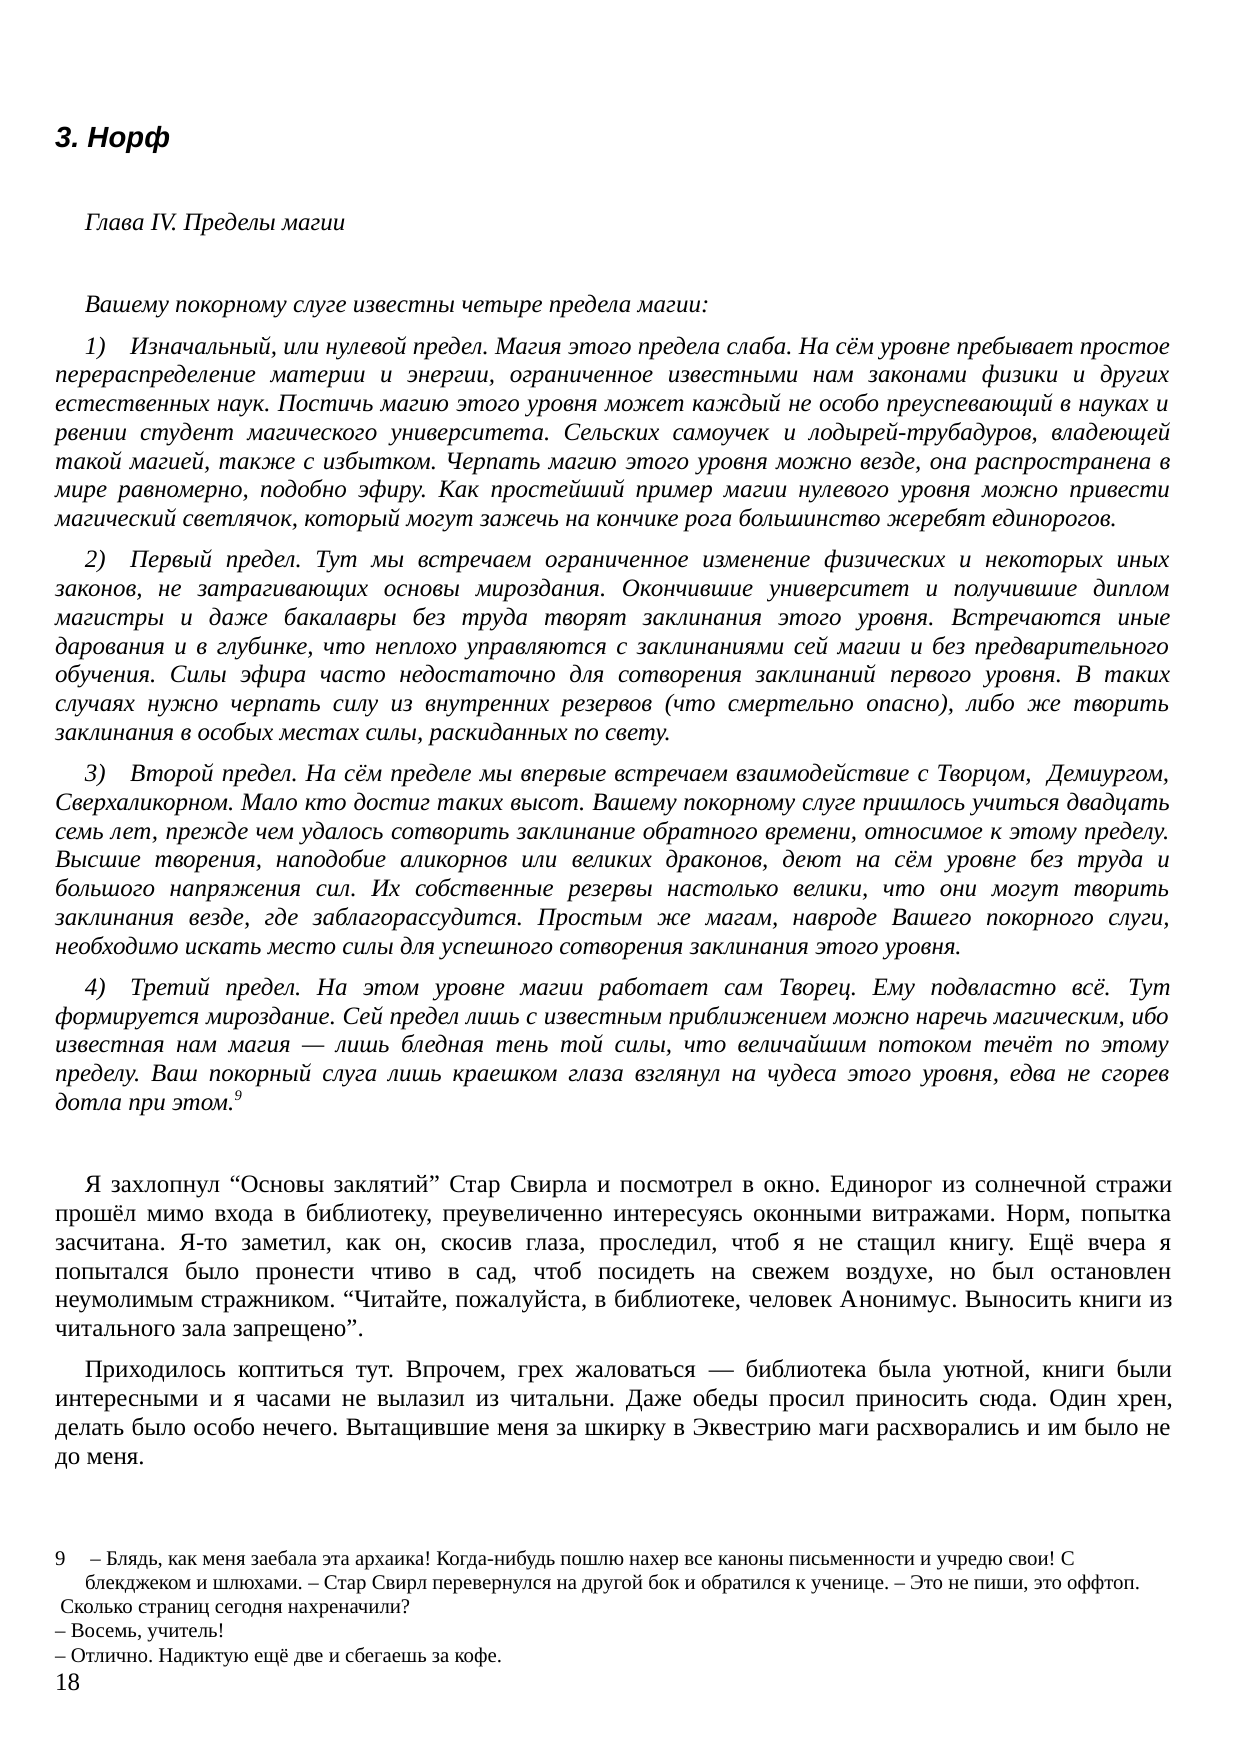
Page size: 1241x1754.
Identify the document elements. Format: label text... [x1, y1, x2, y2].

subtitle 3. Норф [55, 120, 1173, 153]
list – Восемь, учитель! [55, 1618, 1173, 1642]
text Приходилось коптиться тут. Впрочем, грех жаловаться — библиотека была уютной, книги были интересными и я часами не вылазил из читальни. Даже обеды просил приносить сюда. Один хрен, делать было особо нечего. Вытащившие меня за шкирку в Эквестрию маги расхворались и им было не до меня. [55, 1354, 1173, 1469]
text Вашему покорному слуге известны четыре предела магии: [55, 289, 1173, 318]
list Третий предел. На этом уровне магии работает сам Творец. Ему подвластно всё. Тут формируется мироздание. Сей предел лишь с известным приближением можно наречь магическим, ибо известная нам магия — лишь бледная тень той силы, что величайшим потоком течёт по этому пределу. Ваш покорный слуга лишь краешком глаза взглянул на чудеса этого уровня, едва не сгорев дотла при этом. [55, 972, 1173, 1116]
list – Блядь, как меня заебала эта архаика! Когда-нибудь пошлю нахер все каноны письменности и учредю свои! С блекджеком и шлюхами. – Стар Свирл перевернулся на другой бок и обратился к ученице. – Это не пиши, это оффтоп. [55, 1546, 1173, 1594]
list – Отлично. Надиктую ещё две и сбегаешь за кофе. [55, 1642, 1173, 1667]
list Первый предел. Тут мы встречаем ограниченное изменение физических и некоторых иных законов, не затрагивающих основы мироздания. Окончившие университет и получившие диплом магистры и даже бакалавры без труда творят заклинания этого уровня. Встречаются иные дарования и в глубинке, что неплохо управляются с заклинаниями сей магии и без предварительного обучения. Силы эфира часто недостаточно для сотворения заклинаний первого уровня. В таких случаях нужно черпать силу из внутренних резервов (что смертельно опасно), либо же творить заклинания в особых местах силы, раскиданных по свету. [55, 544, 1173, 746]
list Изначальный, или нулевой предел. Магия этого предела слаба. На сём уровне пребывает простое перераспределение материи и энергии, ограниченное известными нам законами физики и других естественных наук. Постичь магию этого уровня может каждый не особо преуспевающий в науках и рвении студент магического университета. Сельских самоучек и лодырей-трубадуров, владеющей такой магией, также с избытком. Черпать магию этого уровня можно везде, она распространена в мире равномерно, подобно эфиру. Как простейший пример магии нулевого уровня можно привести магический светлячок, который могут зажечь на кончике рога большинство жеребят единорогов. [55, 331, 1173, 532]
list Второй предел. На сём пределе мы впервые встречаем взаимодействие с Творцом, Демиургом, Сверхаликорном. Мало кто достиг таких высот. Вашему покорному слуге пришлось учиться двадцать семь лет, прежде чем удалось сотворить заклинание обратного времени, относимое к этому пределу. Высшие творения, наподобие аликорнов или великих драконов, деют на сём уровне без труда и большого напряжения сил. Их собственные резервы настолько велики, что они могут творить заклинания везде, где заблагорассудится. Простым же магам, навроде Вашего покорного слуги, необходимо искать место силы для успешного сотворения заклинания этого уровня. [55, 758, 1173, 959]
text Глава IV. Пределы магии [55, 207, 1173, 236]
text Я захлопнул “Основы заклятий” Стар Свирла и посмотрел в окно. Единорог из солнечной стражи прошёл мимо входа в библиотеку, преувеличенно интересуясь оконными витражами. Норм, попытка засчитана. Я-то заметил, как он, скосив глаза, проследил, чтоб я не стащил книгу. Ещё вчера я попытался было пронести чтиво в сад, чтоб посидеть на свежем воздухе, но был остановлен неумолимым стражником. “Читайте, пожалуйста, в библиотеке, человек Анонимус. Выносить книги из читального зала запрещено”. [55, 1169, 1173, 1342]
list Сколько страниц сегодня нахреначили? [55, 1594, 1173, 1618]
